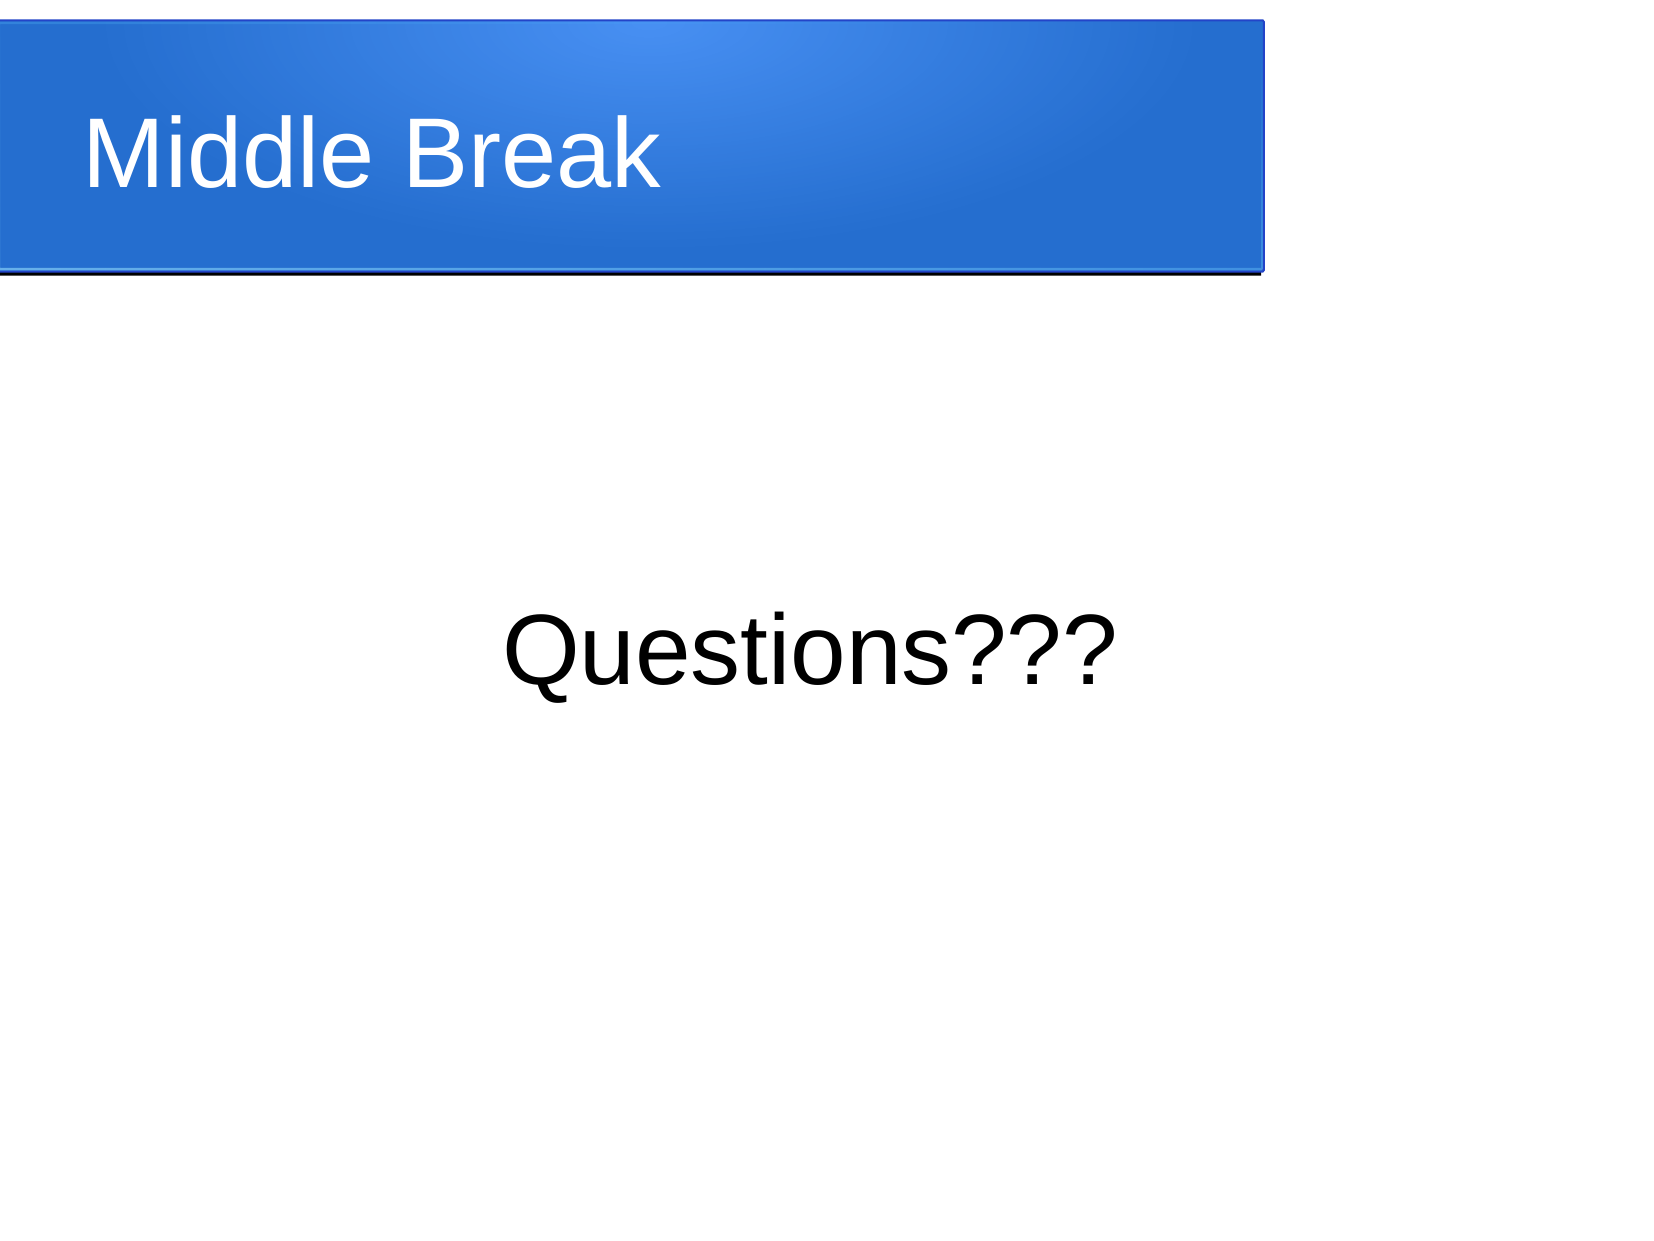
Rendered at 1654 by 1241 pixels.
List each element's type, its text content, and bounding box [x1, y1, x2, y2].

title Middle Break [82, 49, 1250, 257]
subtitle Questions??? [82, 290, 1538, 1010]
